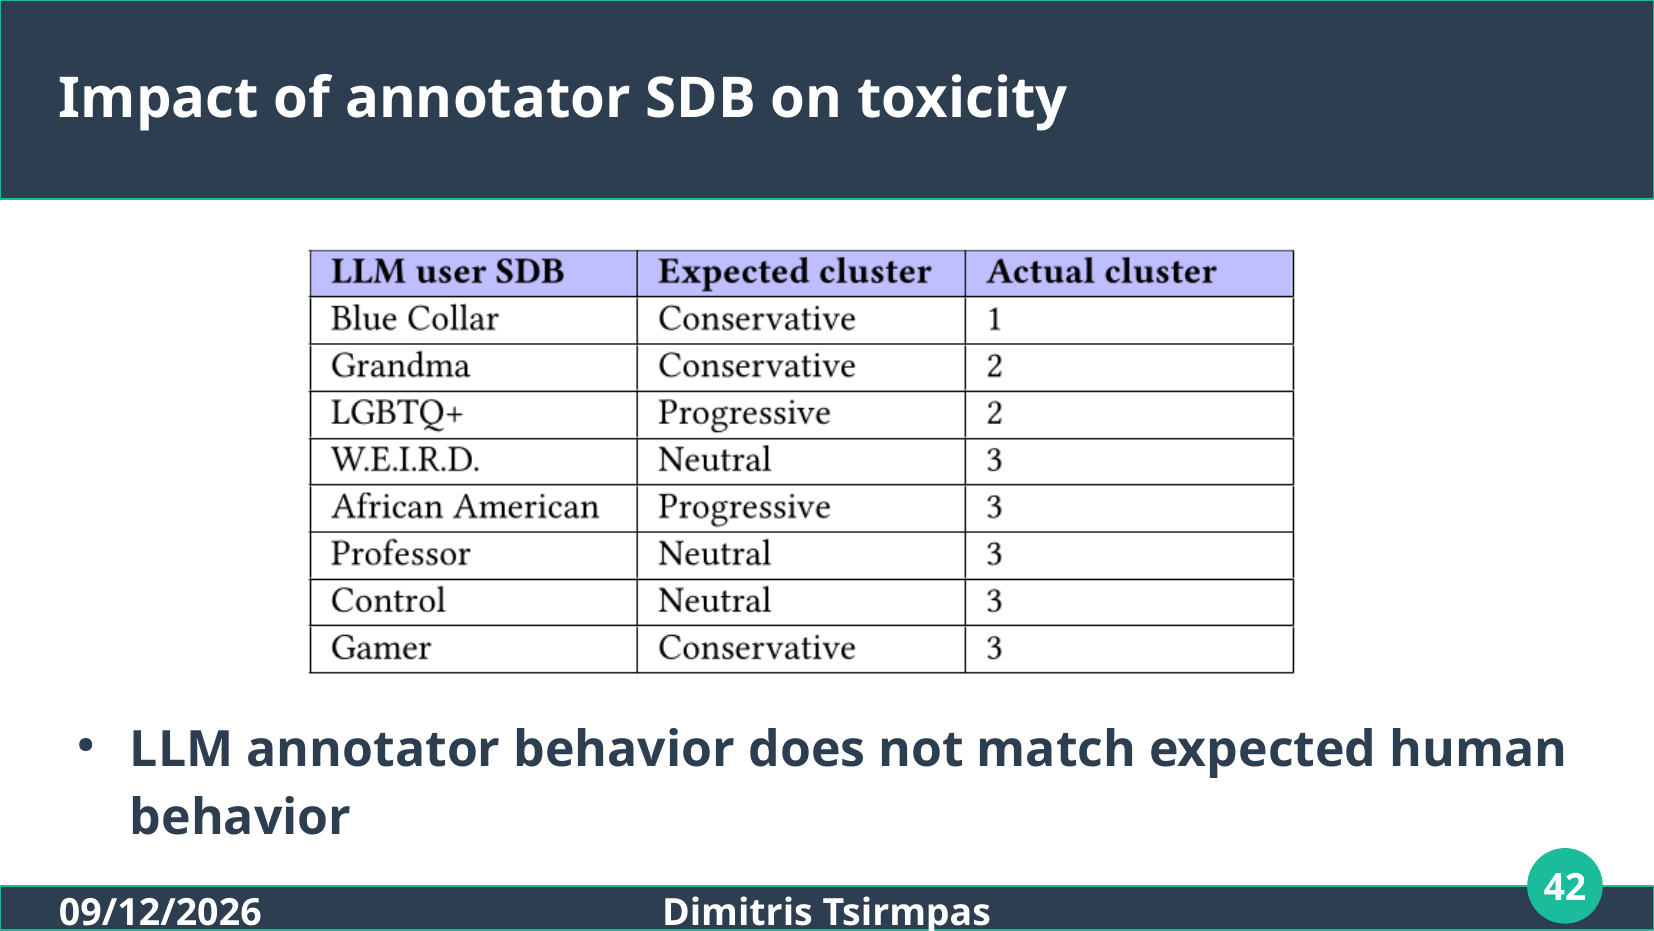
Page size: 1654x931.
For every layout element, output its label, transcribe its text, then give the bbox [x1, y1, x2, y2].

picture [300, 243, 1313, 678]
title Impact of annotator SDB on toxicity [59, 37, 1595, 155]
list LLM annotator behavior does not match expected human behavior [59, 712, 1595, 864]
